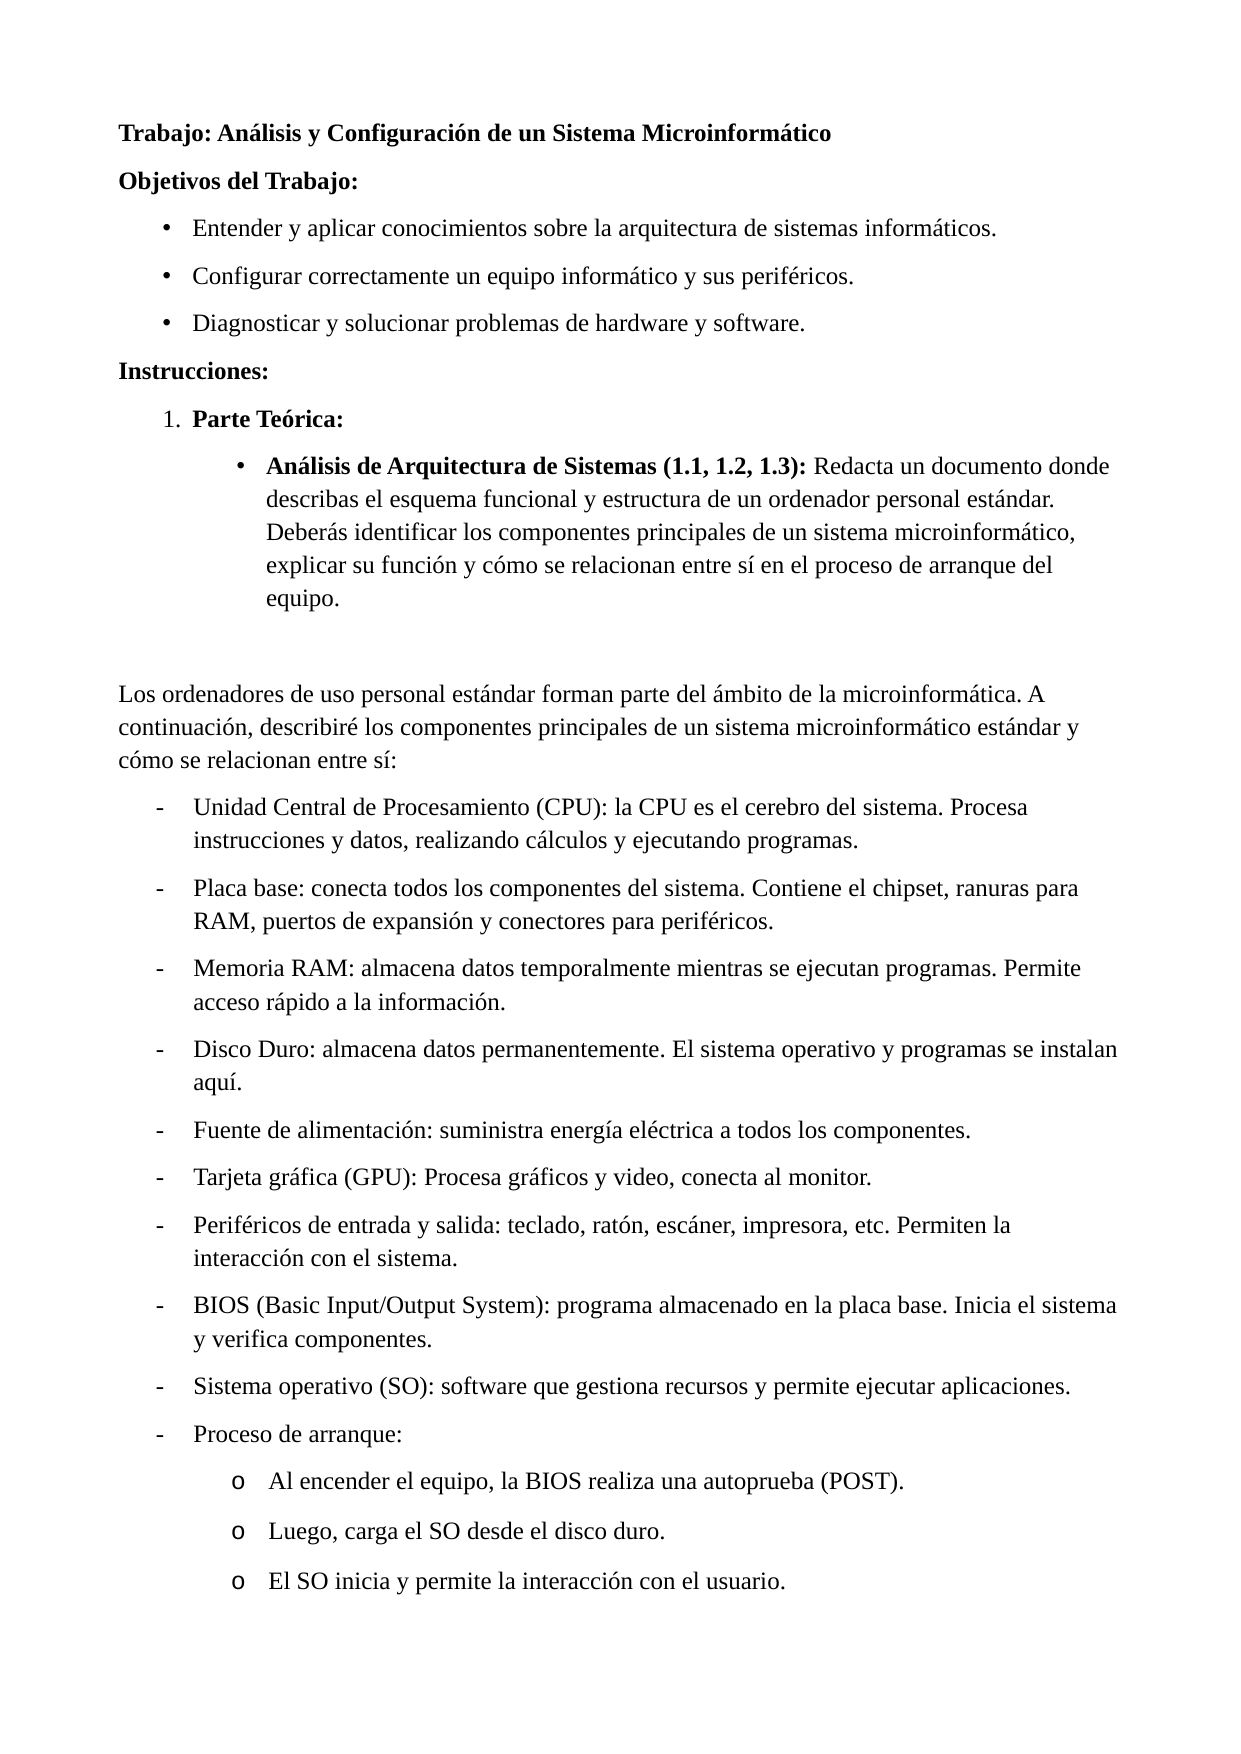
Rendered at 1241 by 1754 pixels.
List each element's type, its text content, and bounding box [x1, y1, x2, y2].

list Al encender el equipo, la BIOS realiza una autoprueba (POST). [231, 1466, 1122, 1497]
text Los ordenadores de uso personal estándar forman parte del ámbito de la microinformática. A continuación, describiré los componentes principales de un sistema microinformático estándar y cómo se relacionan entre sí: [118, 679, 1122, 773]
list El SO inicia y permite la interacción con el usuario. [231, 1566, 1122, 1597]
list Periféricos de entrada y salida: teclado, ratón, escáner, impresora, etc. Permiten la interacción con el sistema. [156, 1210, 1122, 1272]
list Luego, carga el SO desde el disco duro. [231, 1516, 1122, 1547]
list Entender y aplicar conocimientos sobre la arquitectura de sistemas informáticos. [162, 213, 1122, 242]
list Análisis de Arquitectura de Sistemas (1.1, 1.2, 1.3): Redacta un documento donde describas el esquema funcional y estructura de un ordenador personal estándar. Deberás identificar los componentes principales de un sistema microinformático, explicar su función y cómo se relacionan entre sí en el proceso de arranque del equipo. [236, 451, 1122, 612]
text Trabajo: Análisis y Configuración de un Sistema Microinformático [118, 118, 1122, 147]
list Memoria RAM: almacena datos temporalmente mientras se ejecutan programas. Permite acceso rápido a la información. [156, 953, 1122, 1015]
list Configurar correctamente un equipo informático y sus periféricos. [162, 261, 1122, 290]
list Fuente de alimentación: suministra energía eléctrica a todos los componentes. [156, 1115, 1122, 1143]
list Tarjeta gráfica (GPU): Procesa gráficos y video, conecta al monitor. [156, 1162, 1122, 1191]
list BIOS (Basic Input/Output System): programa almacenado en la placa base. Inicia el sistema y verifica componentes. [156, 1291, 1122, 1352]
list Disco Duro: almacena datos permanentemente. El sistema operativo y programas se instalan aquí. [156, 1034, 1122, 1096]
list Sistema operativo (SO): software que gestiona recursos y permite ejecutar aplicaciones. [156, 1371, 1122, 1400]
list Diagnosticar y solucionar problemas de hardware y software. [162, 308, 1122, 337]
text Objetivos del Trabajo: [118, 166, 1122, 194]
list Parte Teórica: [162, 404, 1122, 432]
list Proceso de arranque: [156, 1419, 1122, 1448]
list Placa base: conecta todos los componentes del sistema. Contiene el chipset, ranuras para RAM, puertos de expansión y conectores para periféricos. [156, 873, 1122, 935]
list Unidad Central de Procesamiento (CPU): la CPU es el cerebro del sistema. Procesa instrucciones y datos, realizando cálculos y ejecutando programas. [156, 792, 1122, 854]
text Instrucciones: [118, 356, 1122, 385]
